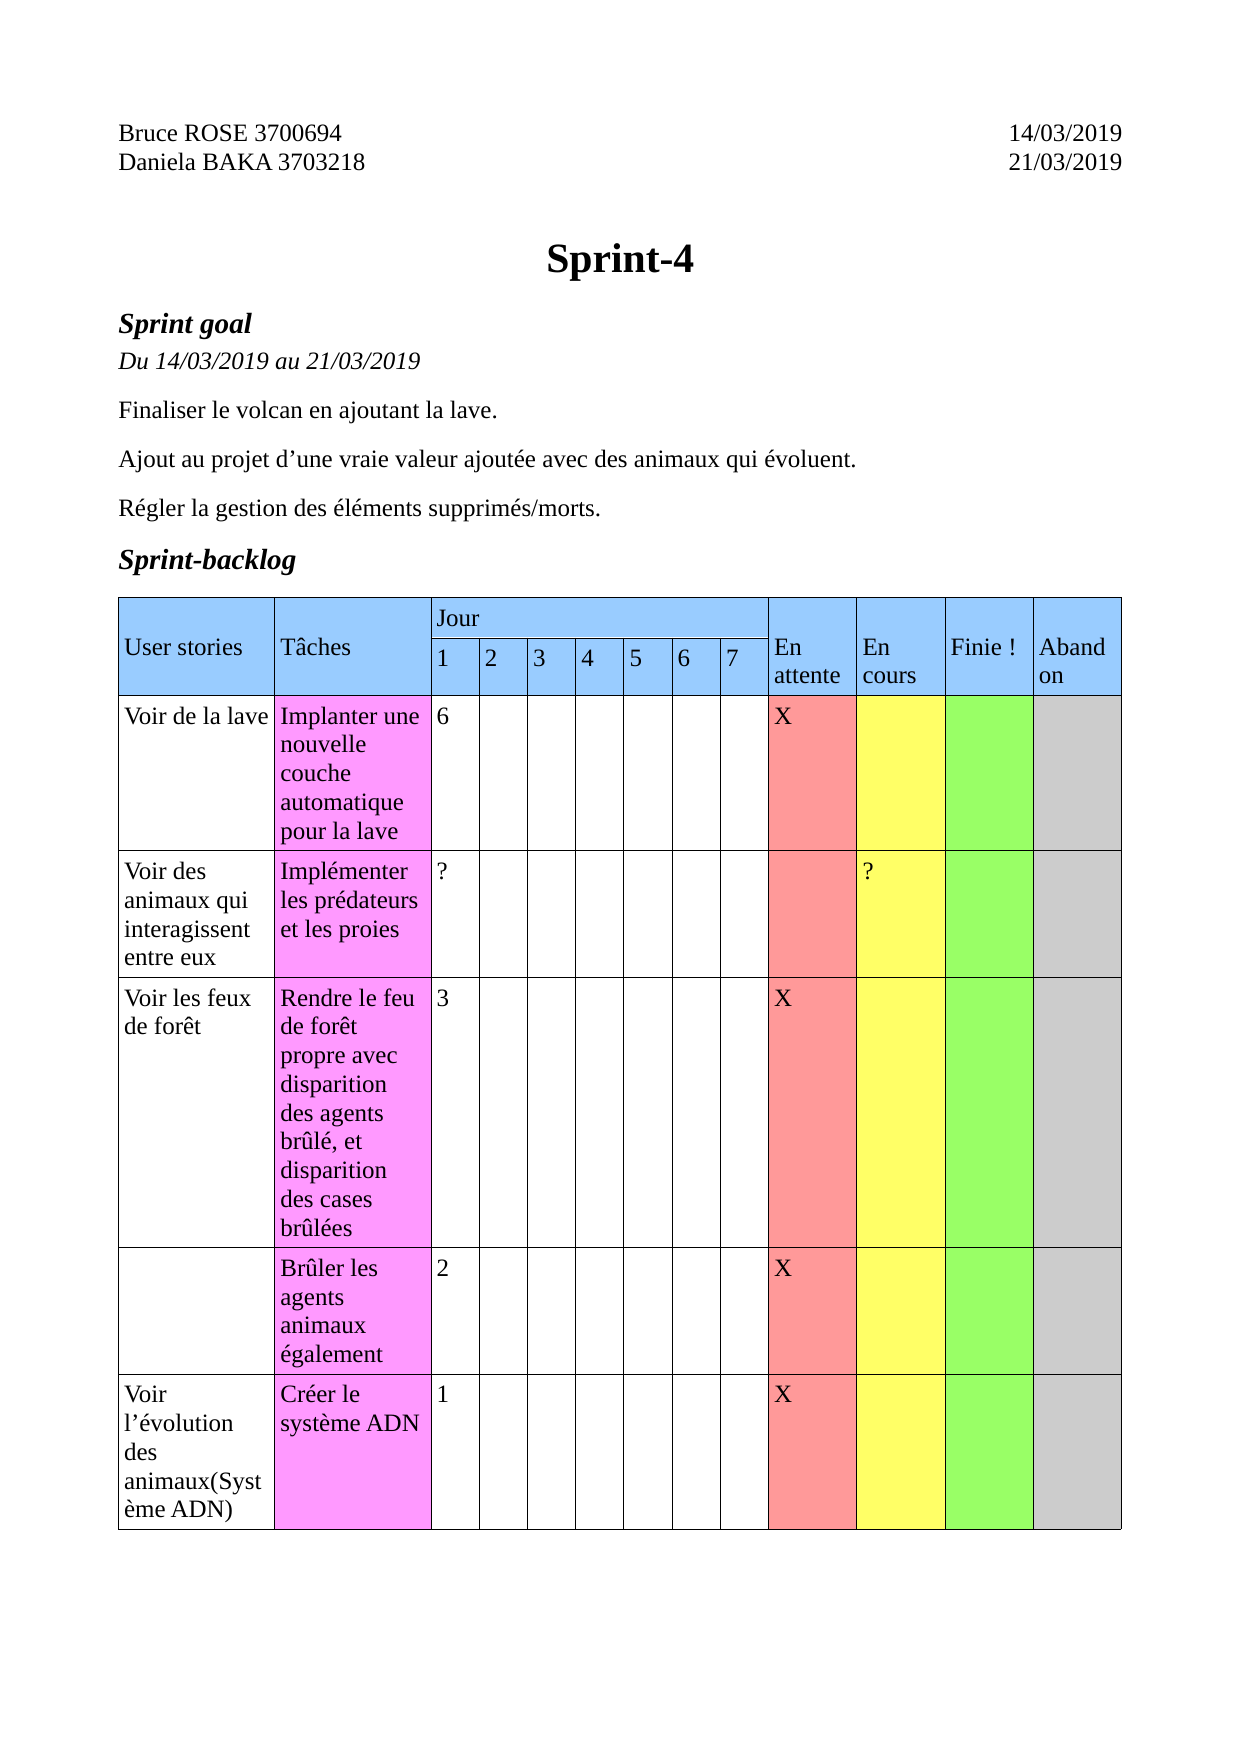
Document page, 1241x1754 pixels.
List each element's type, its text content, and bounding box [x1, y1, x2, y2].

text Sprint-4 [118, 234, 1122, 282]
table_cell [673, 851, 720, 977]
table_cell [857, 1248, 945, 1374]
table_cell 2 [432, 1248, 479, 1374]
table_cell [480, 1375, 527, 1529]
table_cell X [769, 1375, 856, 1529]
table_cell 1 [432, 639, 479, 695]
table_cell Implémenter les prédateurs et les proies [275, 851, 431, 977]
table_header En cours [857, 598, 945, 695]
table_cell Voir des animaux qui interagissent entre eux [119, 851, 274, 977]
table_cell [769, 851, 856, 977]
table_cell [946, 851, 1033, 977]
table_cell [480, 696, 527, 850]
table_cell [673, 978, 720, 1247]
table_cell ? [857, 851, 945, 977]
table_cell [721, 1248, 768, 1374]
table_cell [673, 1248, 720, 1374]
table_cell [119, 1248, 274, 1374]
table_cell 5 [624, 639, 672, 695]
table_cell [528, 1248, 575, 1374]
table_cell [673, 1375, 720, 1529]
text Ajout au projet d’une vraie valeur ajoutée avec des animaux qui évoluent. [118, 444, 1122, 473]
table_cell [721, 978, 768, 1247]
table_header Finie ! [946, 598, 1033, 695]
table_cell 3 [432, 978, 479, 1247]
table_cell Voir l’évolution des animaux(Système ADN) [119, 1375, 274, 1529]
table_cell [721, 696, 768, 850]
table_cell [721, 1375, 768, 1529]
table_cell X [769, 696, 856, 850]
table_cell [624, 978, 672, 1247]
table_cell Créer le système ADN [275, 1375, 431, 1529]
table_cell X [769, 1248, 856, 1374]
table_cell 6 [673, 639, 720, 695]
table_cell Rendre le feu de forêt propre avec disparition des agents brûlé, et disparition des cases brûlées [275, 978, 431, 1247]
table_cell [576, 1375, 623, 1529]
table_cell 4 [576, 639, 623, 695]
table_cell [946, 1375, 1033, 1529]
table_cell [576, 1248, 623, 1374]
table_cell [857, 1375, 945, 1529]
table_cell Voir de la lave [119, 696, 274, 850]
table_cell [721, 851, 768, 977]
text Sprint-backlog [118, 542, 1122, 576]
table_cell [480, 1248, 527, 1374]
table_cell [624, 1375, 672, 1529]
table_cell [480, 978, 527, 1247]
table_cell Implanter une nouvelle couche automatique pour la lave [275, 696, 431, 850]
table_cell [1034, 851, 1121, 977]
table_header Tâches [275, 598, 431, 695]
text Sprint goal [118, 306, 1122, 339]
table_header En attente [769, 598, 856, 695]
table_cell [480, 851, 527, 977]
text Du 14/03/2019 au 21/03/2019 [118, 346, 1122, 375]
table_header Abandon [1034, 598, 1121, 695]
table_cell [946, 696, 1033, 850]
table_cell 7 [721, 639, 768, 695]
table_cell [576, 978, 623, 1247]
table_cell [946, 978, 1033, 1247]
text Régler la gestion des éléments supprimés/morts. [118, 493, 1122, 522]
table_cell [528, 696, 575, 850]
table_cell 2 [480, 639, 527, 695]
table_cell [528, 978, 575, 1247]
table_cell [624, 696, 672, 850]
table_cell [857, 696, 945, 850]
table_cell [1034, 1375, 1121, 1529]
table_cell [528, 1375, 575, 1529]
text Finaliser le volcan en ajoutant la lave. [118, 395, 1122, 424]
table_header Jour [432, 598, 768, 637]
table_cell 1 [432, 1375, 479, 1529]
table_cell 6 [432, 696, 479, 850]
table_cell [576, 851, 623, 977]
table_cell [1034, 696, 1121, 850]
table_cell [1034, 1248, 1121, 1374]
table_cell [673, 696, 720, 850]
table_cell Brûler les agents animaux également [275, 1248, 431, 1374]
table_cell ? [432, 851, 479, 977]
table_cell [576, 696, 623, 850]
table_cell [624, 851, 672, 977]
table_cell [1034, 978, 1121, 1247]
table_cell X [769, 978, 856, 1247]
table_header User stories [119, 598, 274, 695]
table_cell [857, 978, 945, 1247]
table_cell Voir les feux de forêt [119, 978, 274, 1247]
table_cell [624, 1248, 672, 1374]
table_cell [946, 1248, 1033, 1374]
table_cell [528, 851, 575, 977]
table_cell 3 [528, 639, 575, 695]
